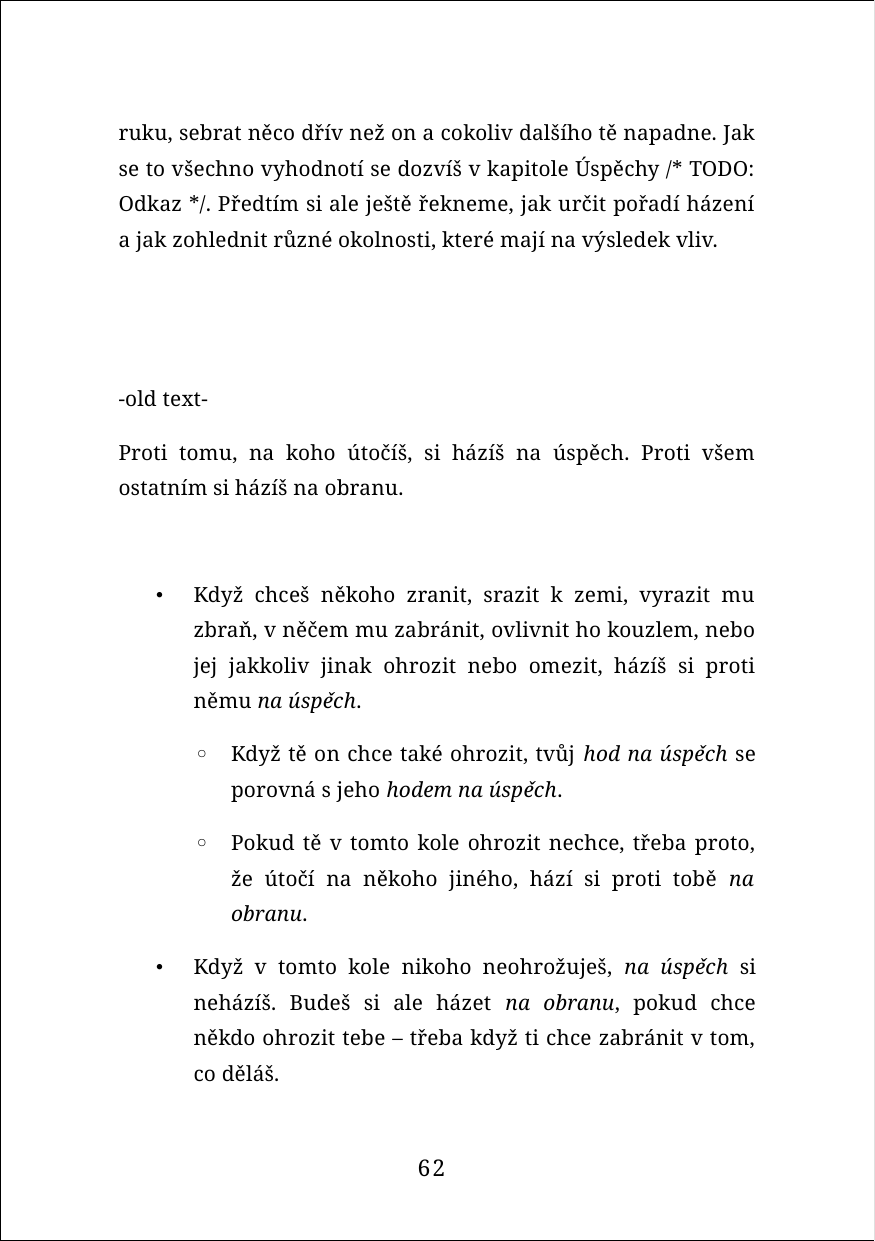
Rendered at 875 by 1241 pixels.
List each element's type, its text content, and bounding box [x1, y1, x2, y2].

list Když chceš někoho zranit, srazit k zemi, vyrazit mu zbraň, v něčem mu zabránit, ovlivnit ho kouzlem, nebo jej jakkoliv jinak ohrozit nebo omezit, házíš si proti němu na úspěch. [156, 580, 756, 715]
list Pokud tě v tomto kole ohrozit nechce, třeba proto, že útočí na někoho jiného, hází si proti tobě na obranu. [193, 828, 756, 928]
text Proti tomu, na koho útočíš, si házíš na úspěch. Proti všem ostatním si házíš na obranu. [118, 438, 756, 502]
list Když v tomto kole nikoho neohrožuješ, na úspěch si neházíš. Budeš si ale házet na obranu, pokud chce někdo ohrozit tebe – třeba když ti chce zabránit v tom, co děláš. [156, 952, 756, 1087]
list Když tě on chce také ohrozit, tvůj hod na úspěch se porovná s jeho hodem na úspěch. [193, 739, 756, 803]
text ruku, sebrat něco dřív než on a cokoliv dalšího tě napadne. Jak se to všechno vyhodnotí se dozvíš v kapitole Úspěchy /* TODO: Odkaz */. Předtím si ale ještě řekneme, jak určit pořadí házení a jak zohlednit různé okolnosti, které mají na výsledek vliv. [118, 118, 756, 253]
text -old text- [118, 384, 756, 413]
